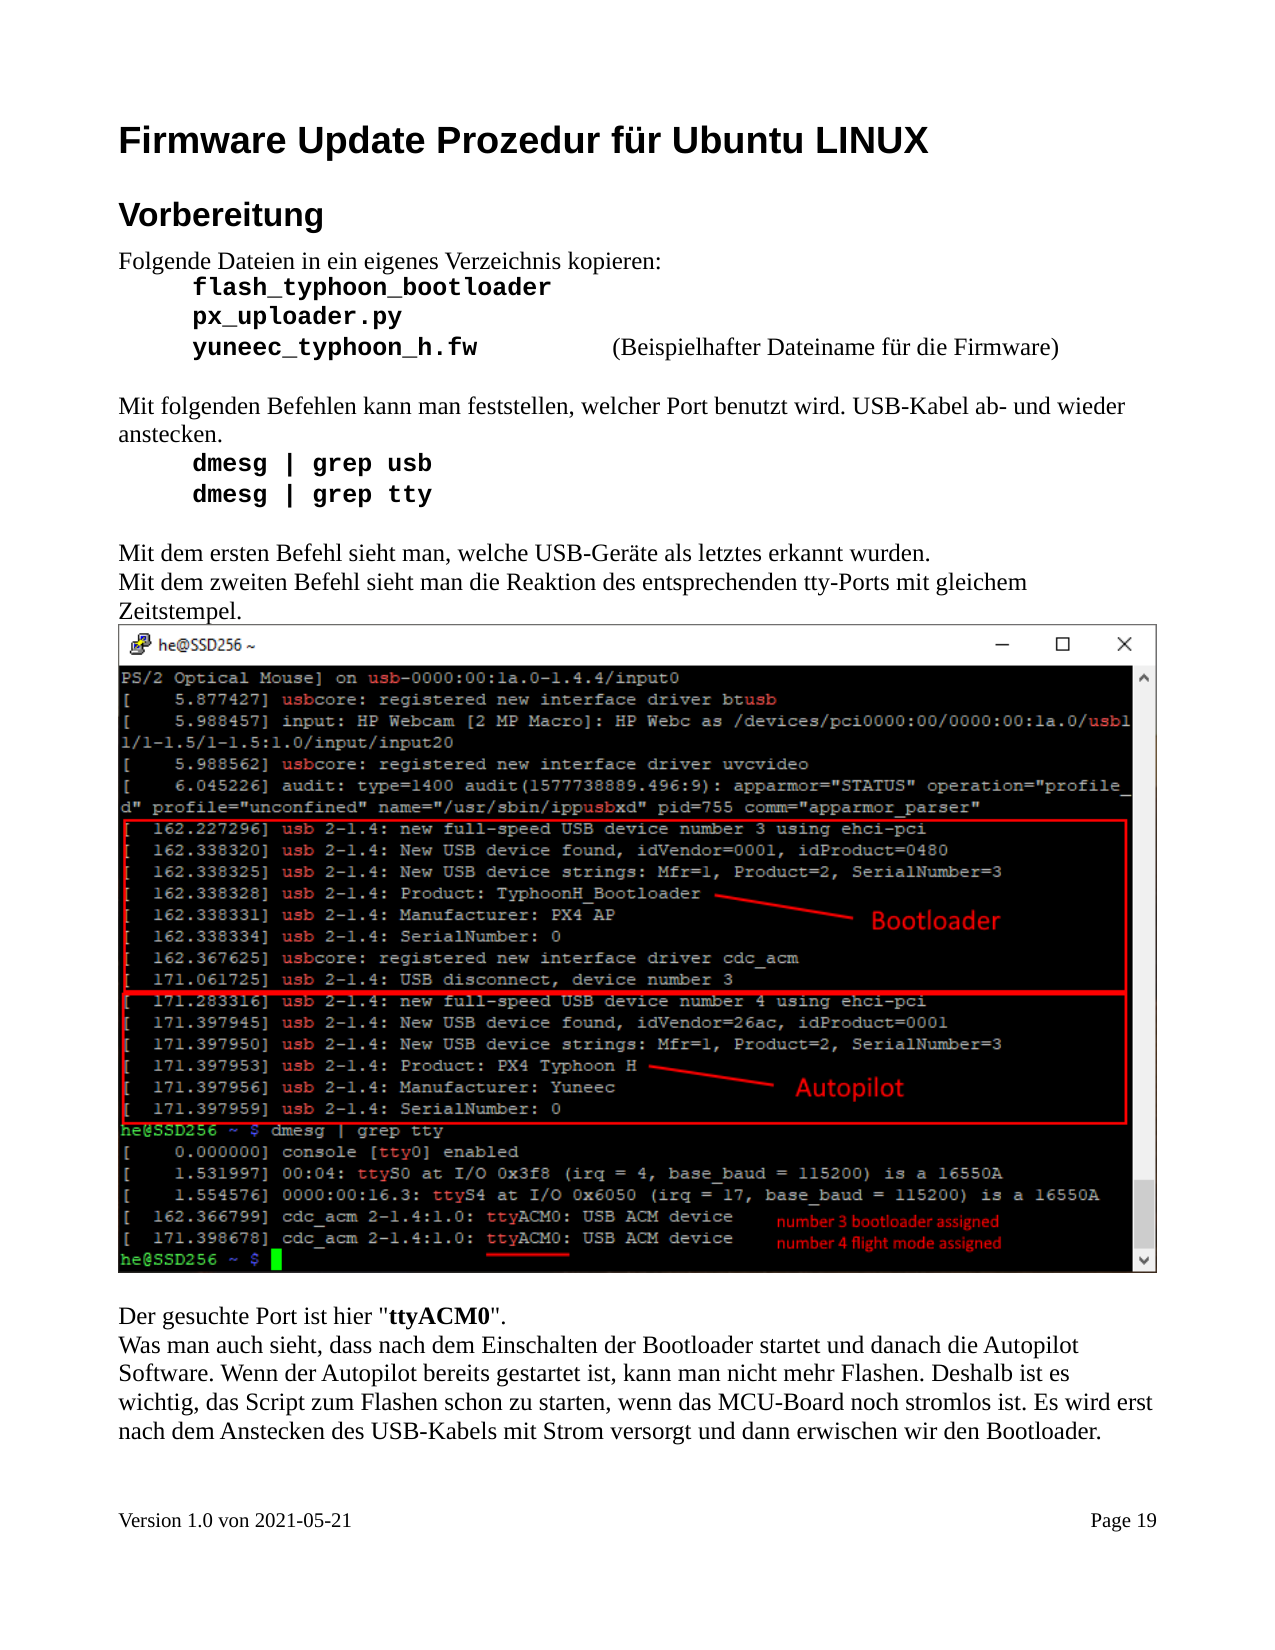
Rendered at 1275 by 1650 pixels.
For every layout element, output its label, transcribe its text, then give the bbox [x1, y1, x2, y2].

subtitle Firmware Update Prozedur für Ubuntu LINUX [118, 118, 1157, 162]
text Mit dem ersten Befehl sieht man, welche USB-Geräte als letztes erkannt wurden. [118, 538, 1157, 567]
text Mit dem zweiten Befehl sieht man die Reaktion des entsprechenden tty-Ports mit gleichem Zeitstempel. [118, 567, 1157, 624]
text dmesg | grep usb [118, 448, 1157, 479]
text dmesg | grep tty [118, 479, 1157, 510]
text flash_typhoon_bootloader [118, 275, 1157, 303]
picture [118, 624, 1157, 1273]
text px_uploader.py [118, 303, 1157, 332]
text Der gesuchte Port ist hier "ttyACM0". [118, 1301, 1157, 1330]
text Folgende Dateien in ein eigenes Verzeichnis kopieren: [118, 246, 1157, 275]
subtitle Vorbereitung [118, 195, 1157, 234]
text Was man auch sieht, dass nach dem Einschalten der Bootloader startet und danach die Autopilot Software. Wenn der Autopilot bereits gestartet ist, kann man nicht mehr Flashen. Deshalb ist es wichtig, das Script zum Flashen schon zu starten, wenn das MCU-Board noch stromlos ist. Es wird erst nach dem Anstecken des USB-Kabels mit Strom versorgt und dann erwischen wir den Bootloader. [118, 1330, 1157, 1445]
text Mit folgenden Befehlen kann man feststellen, welcher Port benutzt wird. USB-Kabel ab- und wieder anstecken. [118, 391, 1157, 448]
text yuneec_typhoon_h.fw (Beispielhafter Dateiname für die Firmware) [118, 332, 1157, 362]
